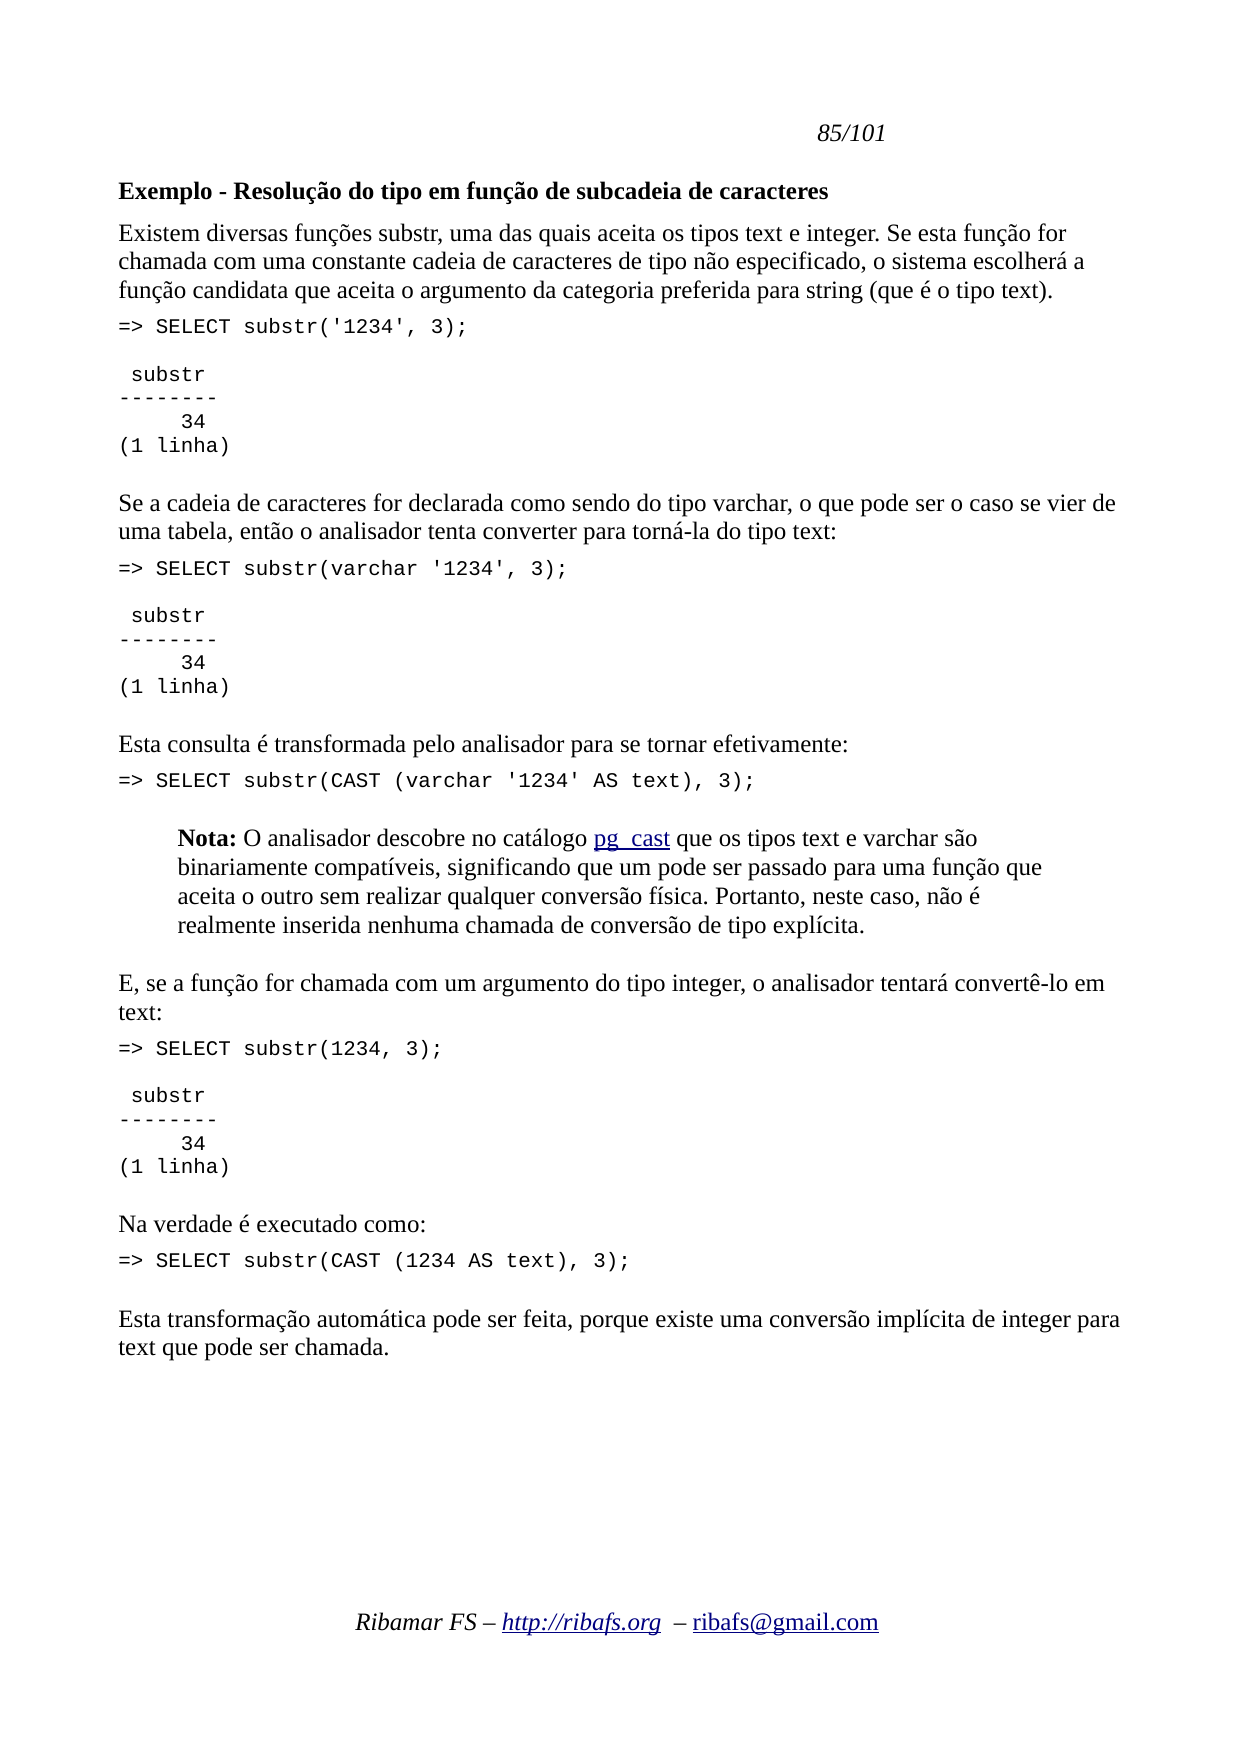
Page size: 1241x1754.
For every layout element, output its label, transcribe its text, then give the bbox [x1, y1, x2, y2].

text (1 linha) [118, 434, 1122, 458]
text Se a cadeia de caracteres for declarada como sendo do tipo varchar, o que pode ser o caso se vier de uma tabela, então o analisador tenta converter para torná-la do tipo text: [118, 488, 1122, 545]
text 34 [118, 1132, 1122, 1156]
text Esta transformação automática pode ser feita, porque existe uma conversão implícita de integer para text que pode ser chamada. [118, 1304, 1122, 1361]
text 34 [118, 652, 1122, 676]
text => SELECT substr(varchar '1234', 3); [118, 558, 1122, 581]
text => SELECT substr(CAST (varchar '1234' AS text), 3); [118, 770, 1122, 794]
text Nota: O analisador descobre no catálogo pg_cast que os tipos text e varchar são binariamente compatíveis, significando que um pode ser passado para uma função que aceita o outro sem realizar qualquer conversão física. Portanto, neste caso, não é realmente inserida nenhuma chamada de conversão de tipo explícita. [177, 823, 1063, 938]
text => SELECT substr(CAST (1234 AS text), 3); [118, 1251, 1122, 1274]
text -------- [118, 1109, 1122, 1132]
text E, se a função for chamada com um argumento do tipo integer, o analisador tentará convertê-lo em text: [118, 968, 1122, 1025]
text Exemplo - Resolução do tipo em função de subcadeia de caracteres [118, 176, 1122, 205]
text Esta consulta é transformada pelo analisador para se tornar efetivamente: [118, 729, 1122, 758]
text 34 [118, 411, 1122, 434]
text substr [118, 1085, 1122, 1109]
text (1 linha) [118, 676, 1122, 699]
text -------- [118, 629, 1122, 652]
text Na verdade é executado como: [118, 1209, 1122, 1238]
text -------- [118, 387, 1122, 411]
text => SELECT substr('1234', 3); [118, 316, 1122, 340]
text Existem diversas funções substr, uma das quais aceita os tipos text e integer. Se esta função for chamada com uma constante cadeia de caracteres de tipo não especificado, o sistema escolherá a função candidata que aceita o argumento da categoria preferida para string (que é o tipo text). [118, 218, 1122, 304]
text substr [118, 605, 1122, 629]
text substr [118, 364, 1122, 387]
text => SELECT substr(1234, 3); [118, 1038, 1122, 1062]
text (1 linha) [118, 1156, 1122, 1180]
